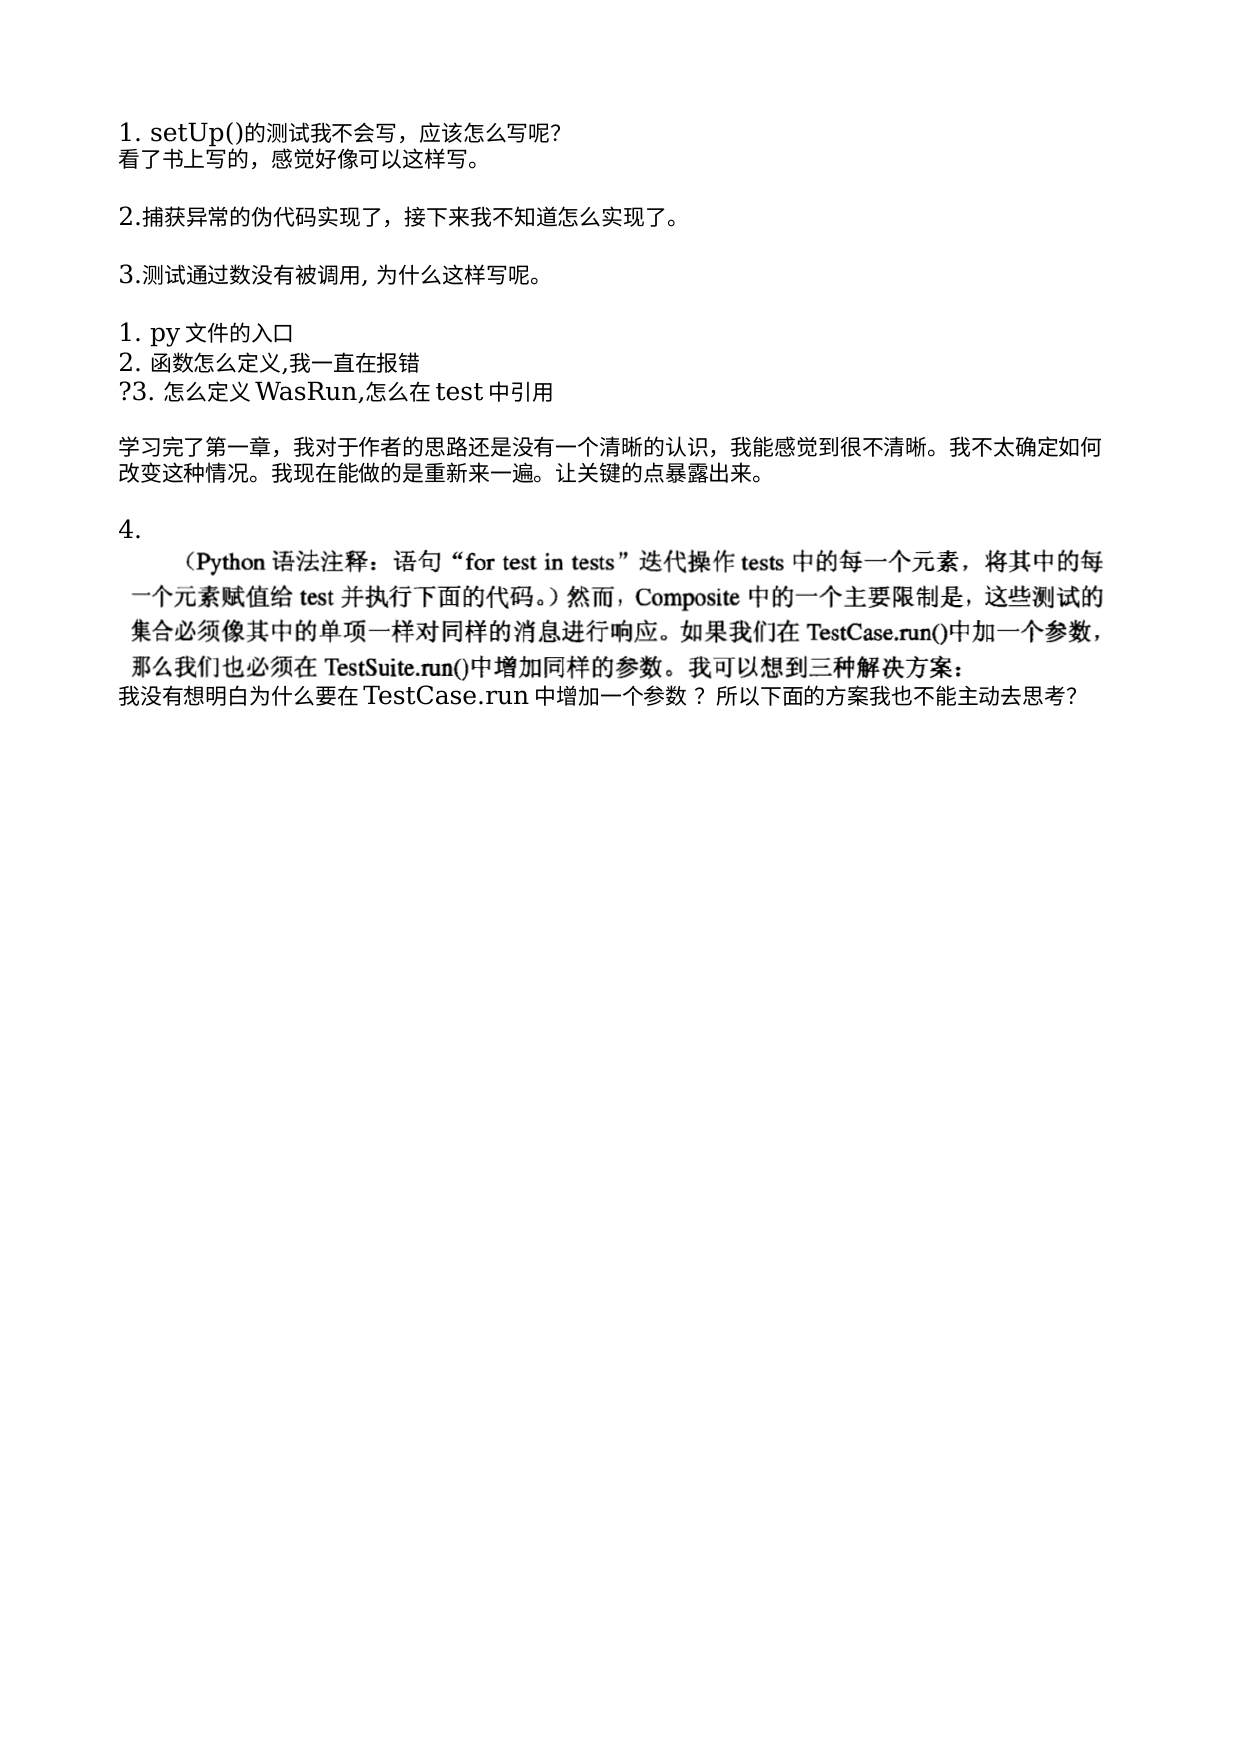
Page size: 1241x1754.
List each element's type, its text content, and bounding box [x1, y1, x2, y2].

text 4. [118, 516, 1122, 544]
text 1. setUp()的测试我不会写，应该怎么写呢？ [118, 118, 1122, 147]
text 看了书上写的，感觉好像可以这样写。 [118, 147, 1122, 173]
text 2. 函数怎么定义,我一直在报错 [118, 348, 1122, 377]
text ?3. 怎么定义WasRun,怎么在test中引用 [118, 377, 1122, 406]
text 1. py文件的入口 [118, 319, 1122, 348]
text 3.测试通过数没有被调用, 为什么这样写呢。 [118, 260, 1122, 289]
picture [118, 544, 1123, 682]
text 2.捕获异常的伪代码实现了，接下来我不知道怎么实现了。 [118, 202, 1122, 231]
text 学习完了第一章，我对于作者的思路还是没有一个清晰的认识，我能感觉到很不清晰。我不太确定如何改变这种情况。我现在能做的是重新来一遍。让关键的点暴露出来。 [118, 435, 1122, 486]
text 我没有想明白为什么要在TestCase.run中增加一个参数 ？所以下面的方案我也不能主动去思考？ [118, 682, 1122, 711]
